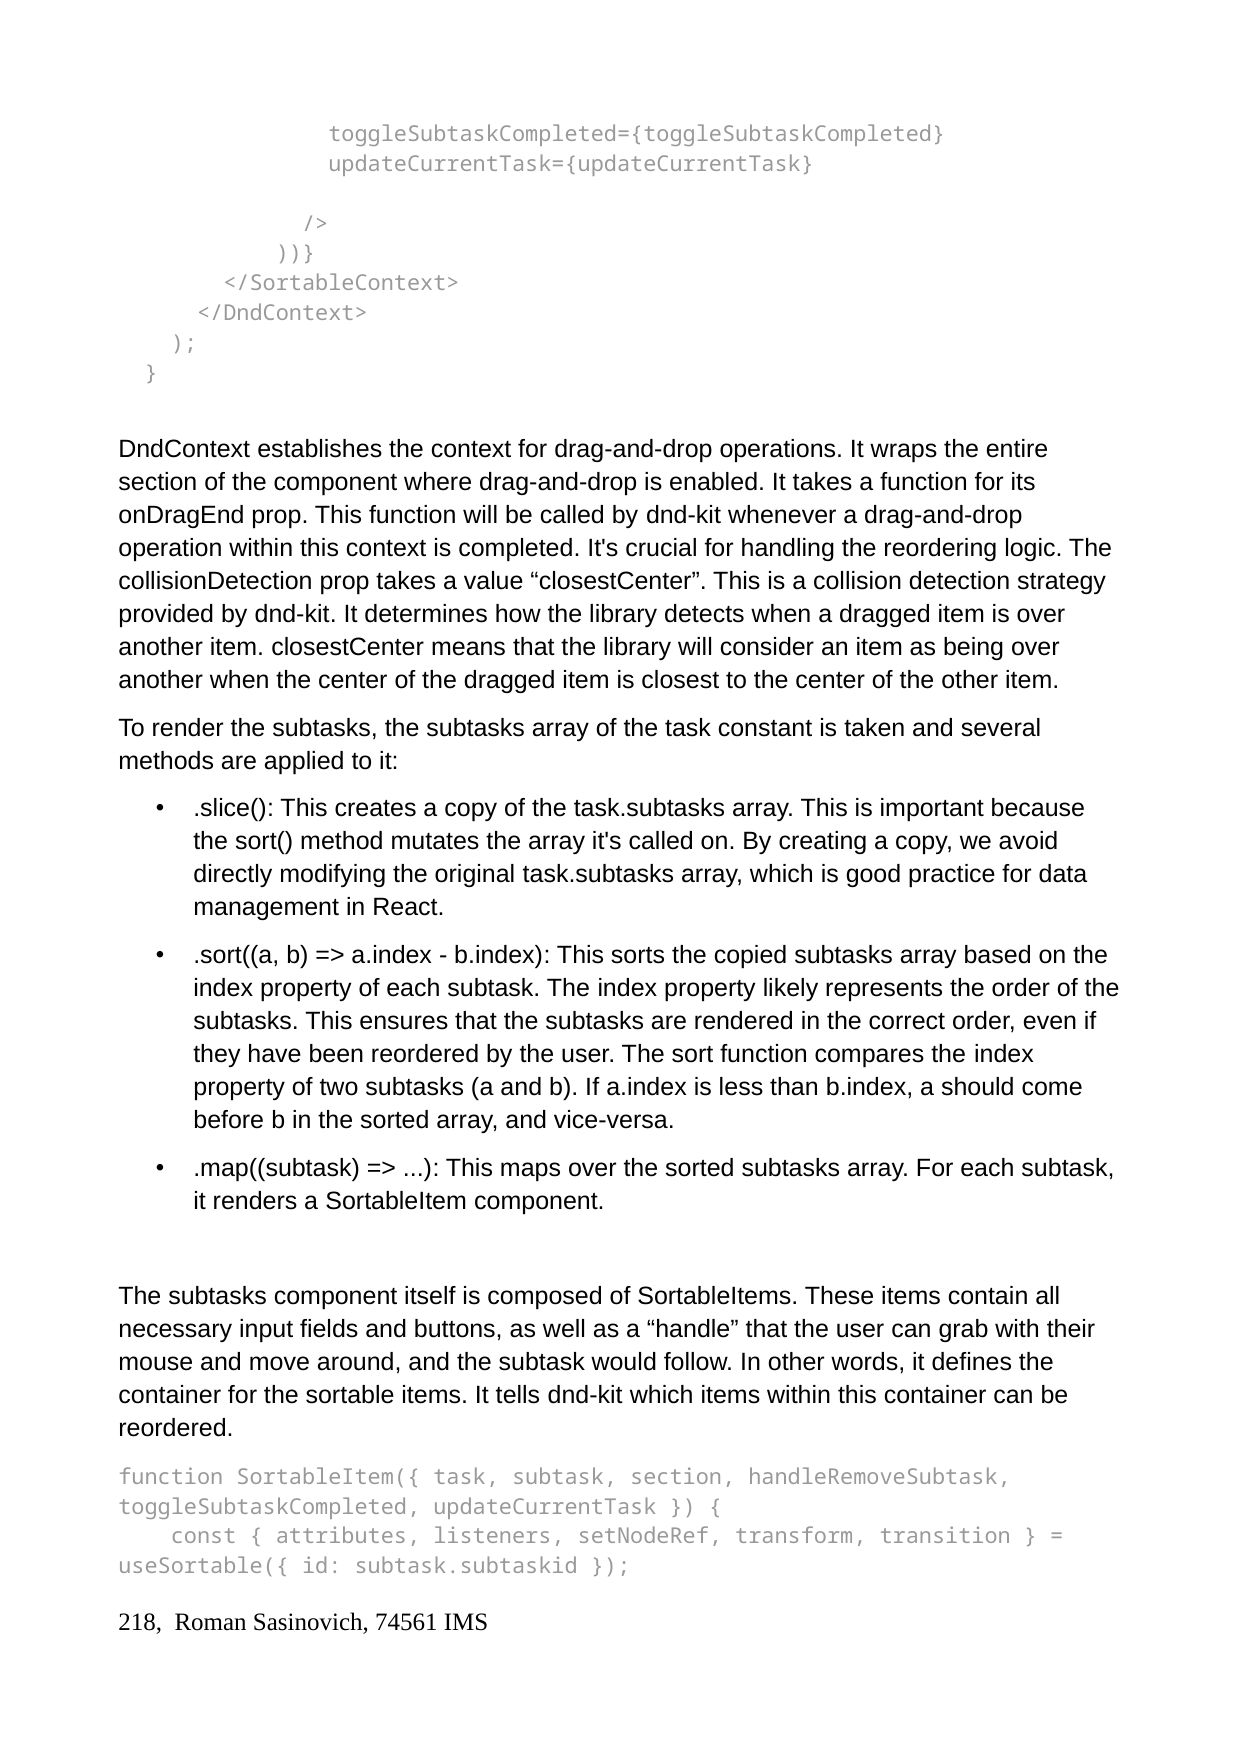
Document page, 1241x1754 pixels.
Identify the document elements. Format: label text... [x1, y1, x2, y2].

text The subtasks component itself is composed of SortableItems. These items contain all necessary input fields and buttons, as well as a “handle” that the user can grab with their mouse and move around, and the subtask would follow. In other words, it defines the container for the sortable items. It tells dnd-kit which items within this container can be reordered. [118, 1281, 1122, 1442]
list .map((subtask) => ...): This maps over the sorted subtasks array. For each subtask, it renders a SortableItem component. [156, 1153, 1122, 1215]
list .sort((a, b) => a.index - b.index): This sorts the copied subtasks array based on the index property of each subtask. The index property likely represents the order of the subtasks. This ensures that the subtasks are rendered in the correct order, even if they have been reordered by the user. The sort function compares the index property of two subtasks (a and b). If a.index is less than b.index, a should come before b in the sorted array, and vice-versa. [156, 940, 1122, 1134]
text updateCurrentTask={updateCurrentTask} [118, 148, 1122, 178]
text ); [118, 327, 1122, 356]
text toggleSubtaskCompleted={toggleSubtaskCompleted} [118, 118, 1122, 148]
text </DndContext> [118, 297, 1122, 327]
text DndContext establishes the context for drag-and-drop operations. It wraps the entire section of the component where drag-and-drop is enabled. It takes a function for its onDragEnd prop. This function will be called by dnd-kit whenever a drag-and-drop operation within this context is completed. It's crucial for handling the reordering logic. The collisionDetection prop takes a value “closestCenter”. This is a collision detection strategy provided by dnd-kit. It determines how the library detects when a dragged item is over another item. closestCenter means that the library will consider an item as being over another when the center of the dragged item is closest to the center of the other item. [118, 434, 1122, 694]
text /> [118, 207, 1122, 237]
text To render the subtasks, the subtasks array of the task constant is taken and several methods are applied to it: [118, 713, 1122, 774]
text const { attributes, listeners, setNodeRef, transform, transition } = useSortable({ id: subtask.subtaskid }); [118, 1520, 1122, 1580]
text function SortableItem({ task, subtask, section, handleRemoveSubtask, toggleSubtaskCompleted, updateCurrentTask }) { [118, 1461, 1122, 1520]
text } [118, 356, 1122, 386]
text ))} [118, 237, 1122, 267]
list .slice(): This creates a copy of the task.subtasks array. This is important because the sort() method mutates the array it's called on. By creating a copy, we avoid directly modifying the original task.subtasks array, which is good practice for data management in React. [156, 793, 1122, 921]
text </SortableContext> [118, 267, 1122, 297]
